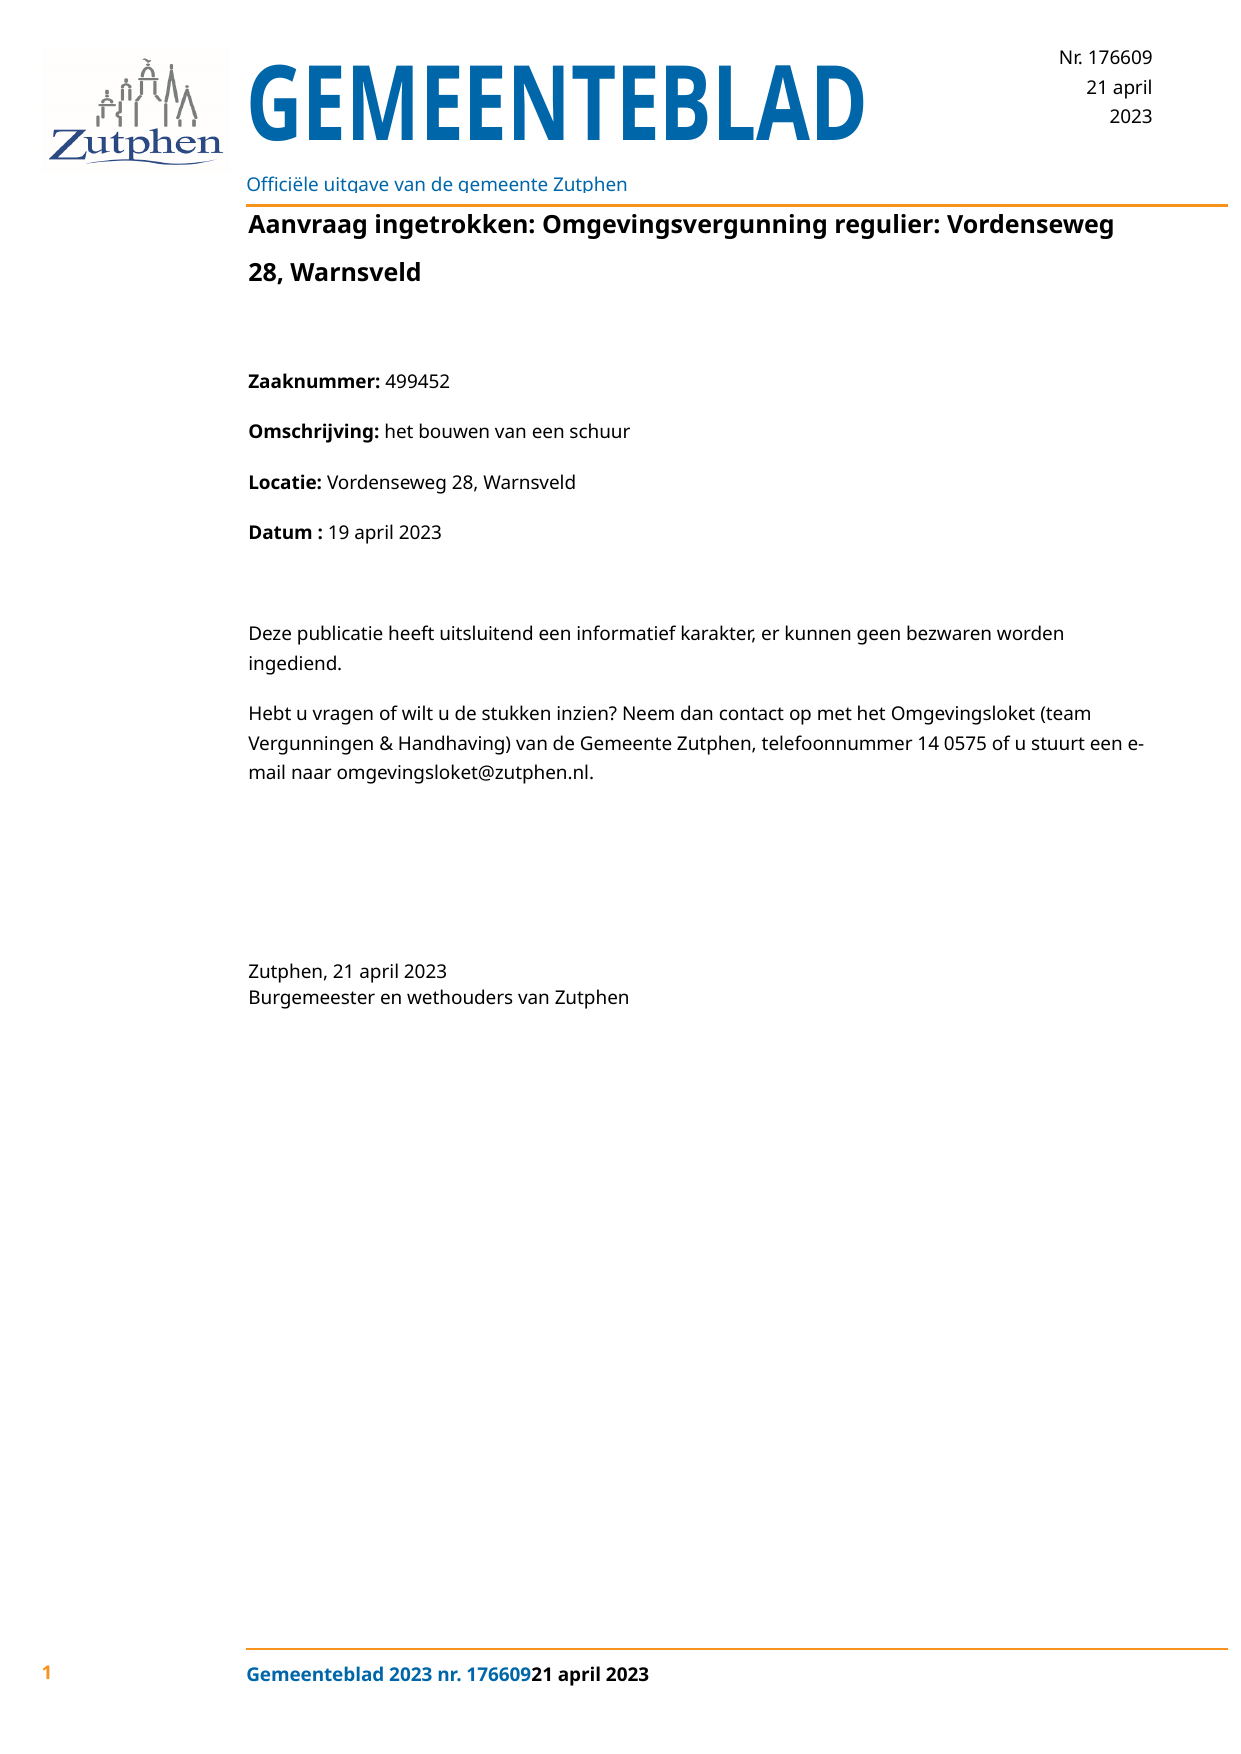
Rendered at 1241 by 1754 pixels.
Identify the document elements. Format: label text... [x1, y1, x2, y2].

text Deze publicatie heeft uitsluitend een informatief karakter, er kunnen geen bezwaren worden ingediend. [248, 620, 1152, 676]
text Hebt u vragen of wilt u de stukken inzien? Neem dan contact op met het Omgevingsloket (team Vergunningen & Handhaving) van de Gemeente Zutphen, telefoonnummer 14 0575 of u stuurt een e-mail naar omgevingsloket@zutphen.nl. [248, 700, 1152, 785]
text Zutphen, 21 april 2023 [248, 959, 1152, 984]
text Burgemeester en wethouders van Zutphen [248, 984, 1152, 1010]
text Datum : 19 april 2023 [248, 519, 1152, 545]
text Omschrijving: het bouwen van een schuur [248, 419, 1152, 444]
text Zaaknummer: 499452 [248, 368, 1152, 394]
text Locatie: Vordenseweg 28, Warnsveld [248, 469, 1152, 495]
text Aanvraag ingetrokken: Omgevingsvergunning regulier: Vordenseweg 28, Warnsveld [248, 207, 1152, 288]
picture [41, 47, 231, 172]
